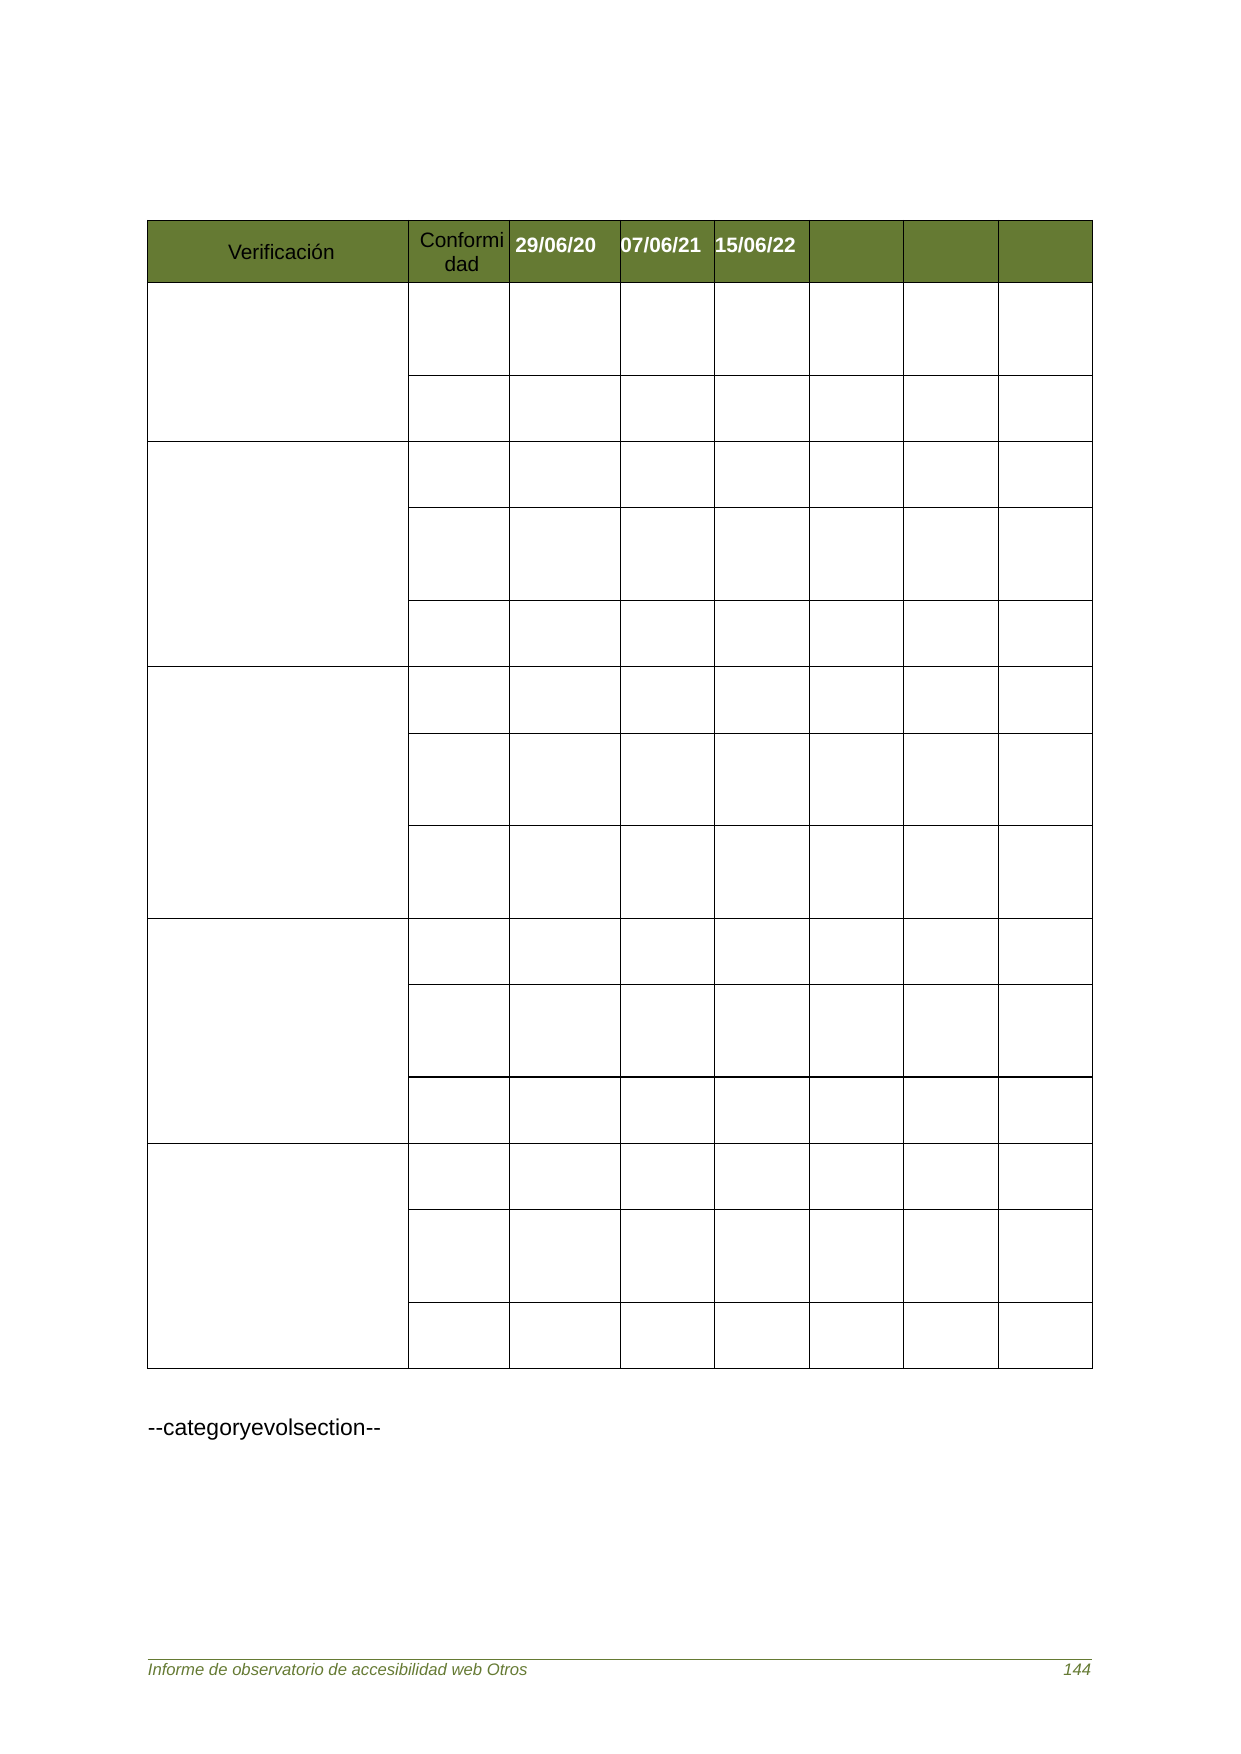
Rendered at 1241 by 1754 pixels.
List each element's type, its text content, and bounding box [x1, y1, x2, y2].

table_cell [904, 1144, 998, 1209]
table_cell 92.00% [621, 442, 714, 507]
table_cell [148, 283, 408, 441]
table_cell [810, 442, 903, 507]
table_cell 2.4 Múltiples vías de navegación [148, 667, 408, 918]
table_cell 53.00% [715, 985, 809, 1076]
table_cell [810, 283, 903, 375]
table_cell 47.00% [510, 919, 620, 984]
table_cell [810, 508, 903, 600]
table_cell 43.00% [510, 283, 620, 375]
table_cell 4.00% [715, 508, 809, 600]
table_cell No conforme [409, 283, 509, 375]
table_cell -eg.t5.24.b7.na- [999, 826, 1092, 918]
table_cell 0.00% [510, 1078, 620, 1143]
table_cell Conforme [409, 919, 509, 984]
table_cell 10.00% [510, 508, 620, 600]
table_cell No conforme [409, 1210, 509, 1302]
table_header [999, 221, 1092, 282]
table_cell 96.00% [715, 442, 809, 507]
table_cell [999, 442, 1092, 507]
table_cell 90.00% [510, 442, 620, 507]
table_cell 71.00% [715, 1144, 809, 1209]
table_cell [999, 601, 1092, 666]
table_cell 0.00% [621, 1078, 714, 1143]
table_cell [810, 1144, 903, 1209]
table_cell 0.00% [715, 1303, 809, 1368]
table_cell 2.6 Navegación consistente [148, 1144, 408, 1368]
table_cell [904, 1303, 998, 1368]
table_cell [904, 1210, 998, 1302]
table_cell [999, 283, 1092, 375]
table_cell 35.00% [510, 1210, 620, 1302]
table_cell 40.00% [621, 283, 714, 375]
table_cell 0.00% [510, 826, 620, 918]
table_cell 68.00% [621, 1144, 714, 1209]
table_cell [904, 508, 998, 600]
table_cell 32.00% [621, 1210, 714, 1302]
table_cell [810, 919, 903, 984]
table_cell [810, 376, 903, 441]
table_header 29/06/20 [510, 221, 620, 282]
table_cell 8.00% [621, 508, 714, 600]
table_cell [999, 376, 1092, 441]
table_cell [999, 919, 1092, 984]
table_cell [999, 667, 1092, 732]
table_cell No aplica [409, 601, 509, 666]
table_cell [904, 601, 998, 666]
table_cell 0.00% [510, 1303, 620, 1368]
table_cell [810, 826, 903, 918]
table_cell [810, 1078, 903, 1143]
table_cell [904, 734, 998, 825]
table_cell Conforme [409, 667, 509, 732]
table_cell 0.00% [510, 376, 620, 441]
table_cell 0.00% [510, 601, 620, 666]
table_header Conformidad [409, 221, 509, 282]
table_cell [904, 667, 998, 732]
table_header [904, 221, 998, 282]
table_cell 73.00% [510, 667, 620, 732]
table_cell 18.00% [715, 734, 809, 825]
table_cell No conforme [409, 734, 509, 825]
table_cell 0.00% [715, 826, 809, 918]
table_cell 0.00% [621, 1303, 714, 1368]
table_cell [999, 1144, 1092, 1209]
table_cell 53.00% [510, 985, 620, 1076]
table_cell 31.00% [715, 283, 809, 375]
table_cell [999, 1303, 1092, 1368]
table_cell 65.00% [510, 1144, 620, 1209]
table_cell No aplica [409, 826, 509, 918]
table_cell [999, 1210, 1092, 1302]
table_cell [999, 1078, 1092, 1143]
table_cell [999, 734, 1092, 825]
table_cell 2.5 Independencia del dispositivo [148, 919, 408, 1143]
table_cell 27.00% [510, 734, 620, 825]
table_cell Conforme [409, 1144, 509, 1209]
table_header 15/06/22 [715, 221, 809, 282]
table_cell 78.00% [621, 667, 714, 732]
table_cell [810, 1210, 903, 1302]
table_cell [904, 283, 998, 375]
table_cell No aplica [409, 1303, 509, 1368]
table_cell No conforme [409, 508, 509, 600]
table_cell [904, 1078, 998, 1143]
table_cell 0.00% [621, 376, 714, 441]
table_cell 0.00% [621, 601, 714, 666]
table_cell [810, 734, 903, 825]
table_cell No conforme [409, 985, 509, 1076]
table_cell No aplica [409, 1078, 509, 1143]
table_cell [999, 985, 1092, 1076]
table_cell [810, 1303, 903, 1368]
table_cell 0.00% [715, 1078, 809, 1143]
table_header 07/06/21 [621, 221, 714, 282]
table_cell [904, 442, 998, 507]
table_cell 47.00% [715, 919, 809, 984]
table_cell [999, 508, 1092, 600]
table_cell [904, 985, 998, 1076]
table_cell [904, 826, 998, 918]
table_cell [904, 376, 998, 441]
table_cell 22.00% [621, 734, 714, 825]
table_cell 2.3 Maquetación adaptable [148, 442, 408, 666]
text --categoryevolsection-- [148, 1414, 1092, 1440]
table_cell 38.00% [621, 919, 714, 984]
table_cell 0.00% [715, 376, 809, 441]
table_cell [810, 667, 903, 732]
table_cell 82.00% [715, 667, 809, 732]
table_cell 29.00% [715, 1210, 809, 1302]
table_header [810, 221, 903, 282]
table_cell No aplica [409, 376, 509, 441]
table_cell [810, 601, 903, 666]
table_cell 0.00% [715, 601, 809, 666]
table_cell Conforme [409, 442, 509, 507]
table_cell [904, 919, 998, 984]
table_header Verificación [148, 221, 408, 282]
table_cell 62.00% [621, 985, 714, 1076]
table_cell 0.00% [621, 826, 714, 918]
table_cell [810, 985, 903, 1076]
